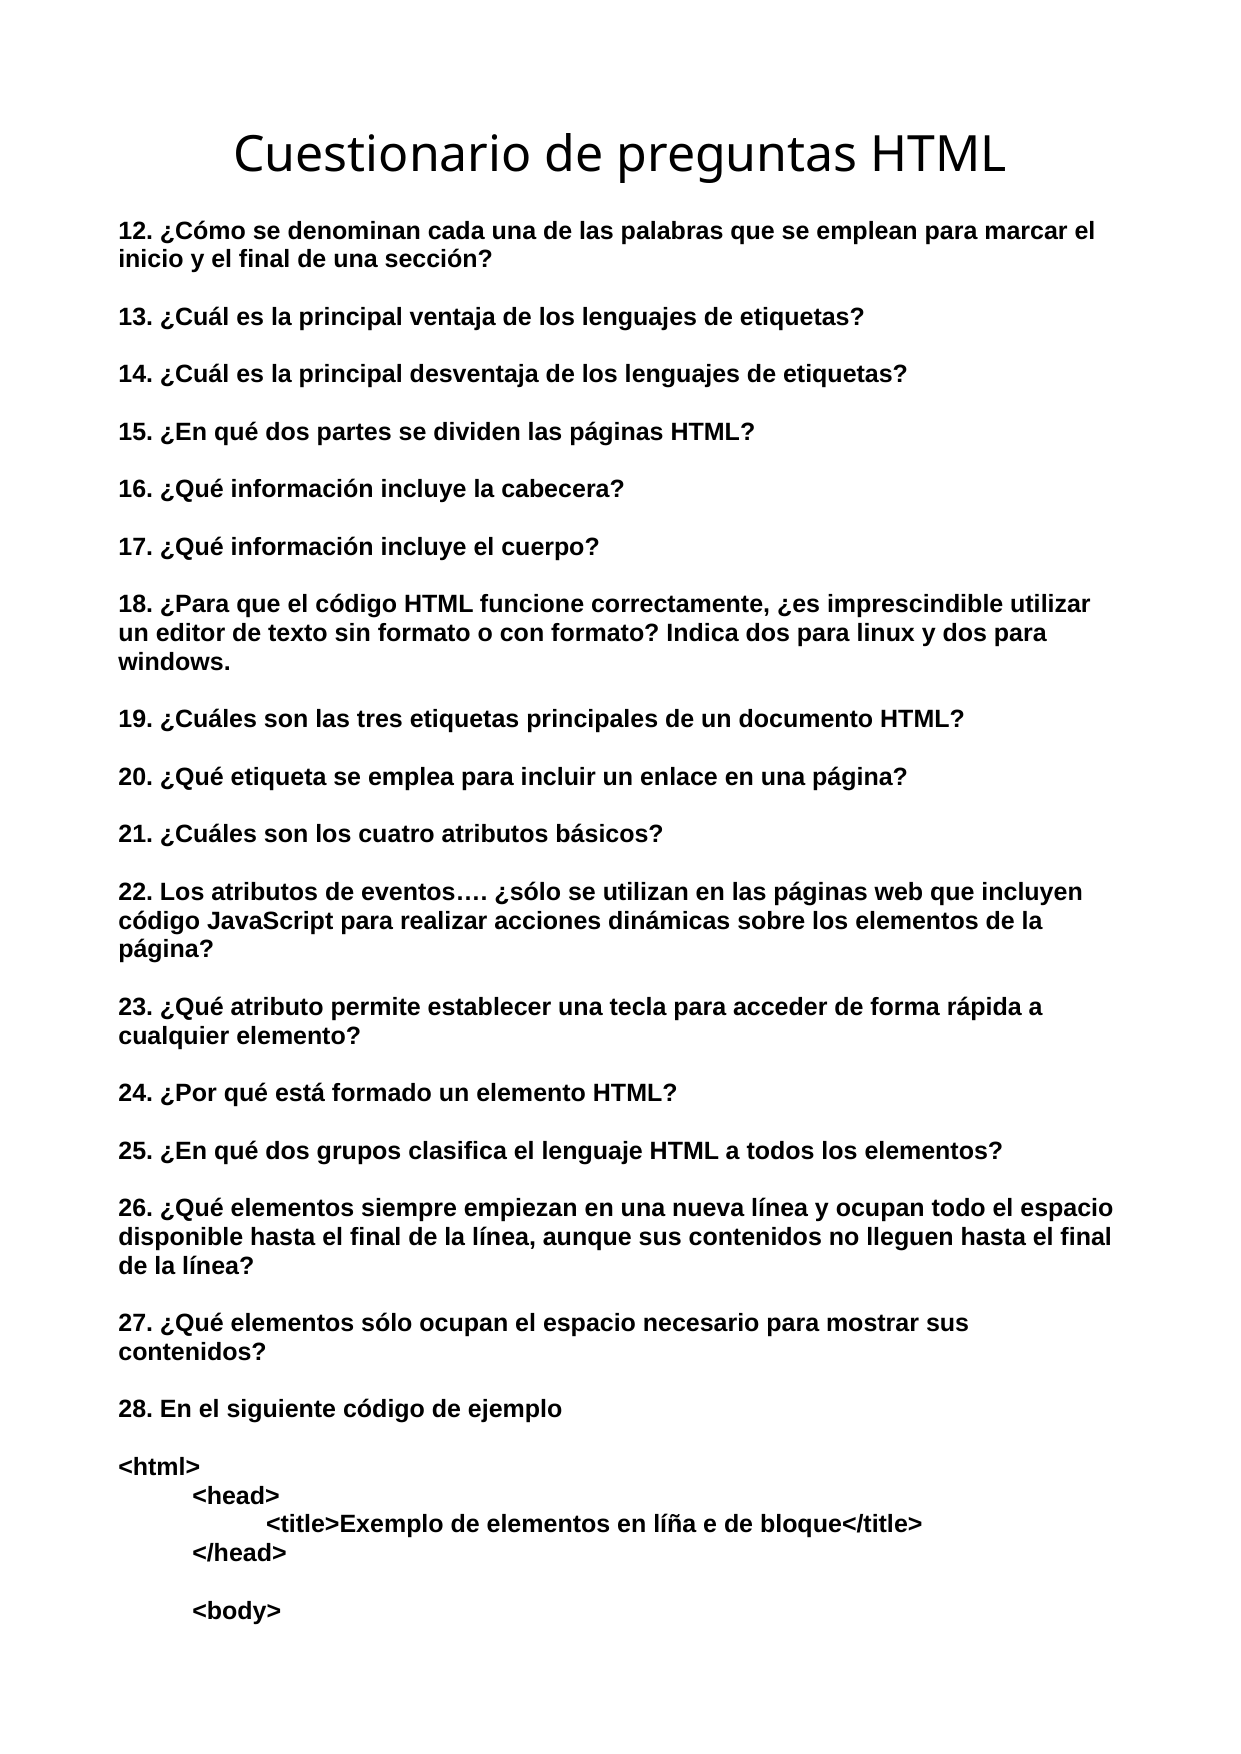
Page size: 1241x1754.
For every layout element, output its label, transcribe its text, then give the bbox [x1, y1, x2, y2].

text 22. Los atributos de eventos…. ¿sólo se utilizan en las páginas web que incluyen código JavaScript para realizar acciones dinámicas sobre los elementos de la página? [118, 877, 1122, 963]
text 18. ¿Para que el código HTML funcione correctamente, ¿es imprescindible utilizar un editor de texto sin formato o con formato? Indica dos para linux y dos para windows. [118, 589, 1122, 676]
text 13. ¿Cuál es la principal ventaja de los lenguajes de etiquetas? [118, 302, 1122, 331]
text 12. ¿Cómo se denominan cada una de las palabras que se emplean para marcar el inicio y el final de una sección? [118, 216, 1122, 273]
text 16. ¿Qué información incluye la cabecera? [118, 474, 1122, 503]
text 27. ¿Qué elementos sólo ocupan el espacio necesario para mostrar sus contenidos? [118, 1308, 1122, 1366]
text 19. ¿Cuáles son las tres etiquetas principales de un documento HTML? [118, 704, 1122, 733]
text 14. ¿Cuál es la principal desventaja de los lenguajes de etiquetas? [118, 359, 1122, 388]
text <body> [118, 1596, 1122, 1624]
text 23. ¿Qué atributo permite establecer una tecla para acceder de forma rápida a cualquier elemento? [118, 992, 1122, 1049]
text </head> [118, 1538, 1122, 1567]
text 26. ¿Qué elementos siempre empiezan en una nueva línea y ocupan todo el espacio disponible hasta el final de la línea, aunque sus contenidos no lleguen hasta el final de la línea? [118, 1193, 1122, 1279]
text <html> [118, 1452, 1122, 1481]
text 21. ¿Cuáles son los cuatro atributos básicos? [118, 819, 1122, 848]
text 20. ¿Qué etiqueta se emplea para incluir un enlace en una página? [118, 762, 1122, 791]
text <head> [118, 1481, 1122, 1509]
text 28. En el siguiente código de ejemplo [118, 1394, 1122, 1423]
text 24. ¿Por qué está formado un elemento HTML? [118, 1078, 1122, 1107]
text 25. ¿En qué dos grupos clasifica el lenguaje HTML a todos los elementos? [118, 1136, 1122, 1164]
text 15. ¿En qué dos partes se dividen las páginas HTML? [118, 417, 1122, 446]
text 17. ¿Qué información incluye el cuerpo? [118, 532, 1122, 561]
text <title>Exemplo de elementos en líña e de bloque</title> [118, 1509, 1122, 1538]
